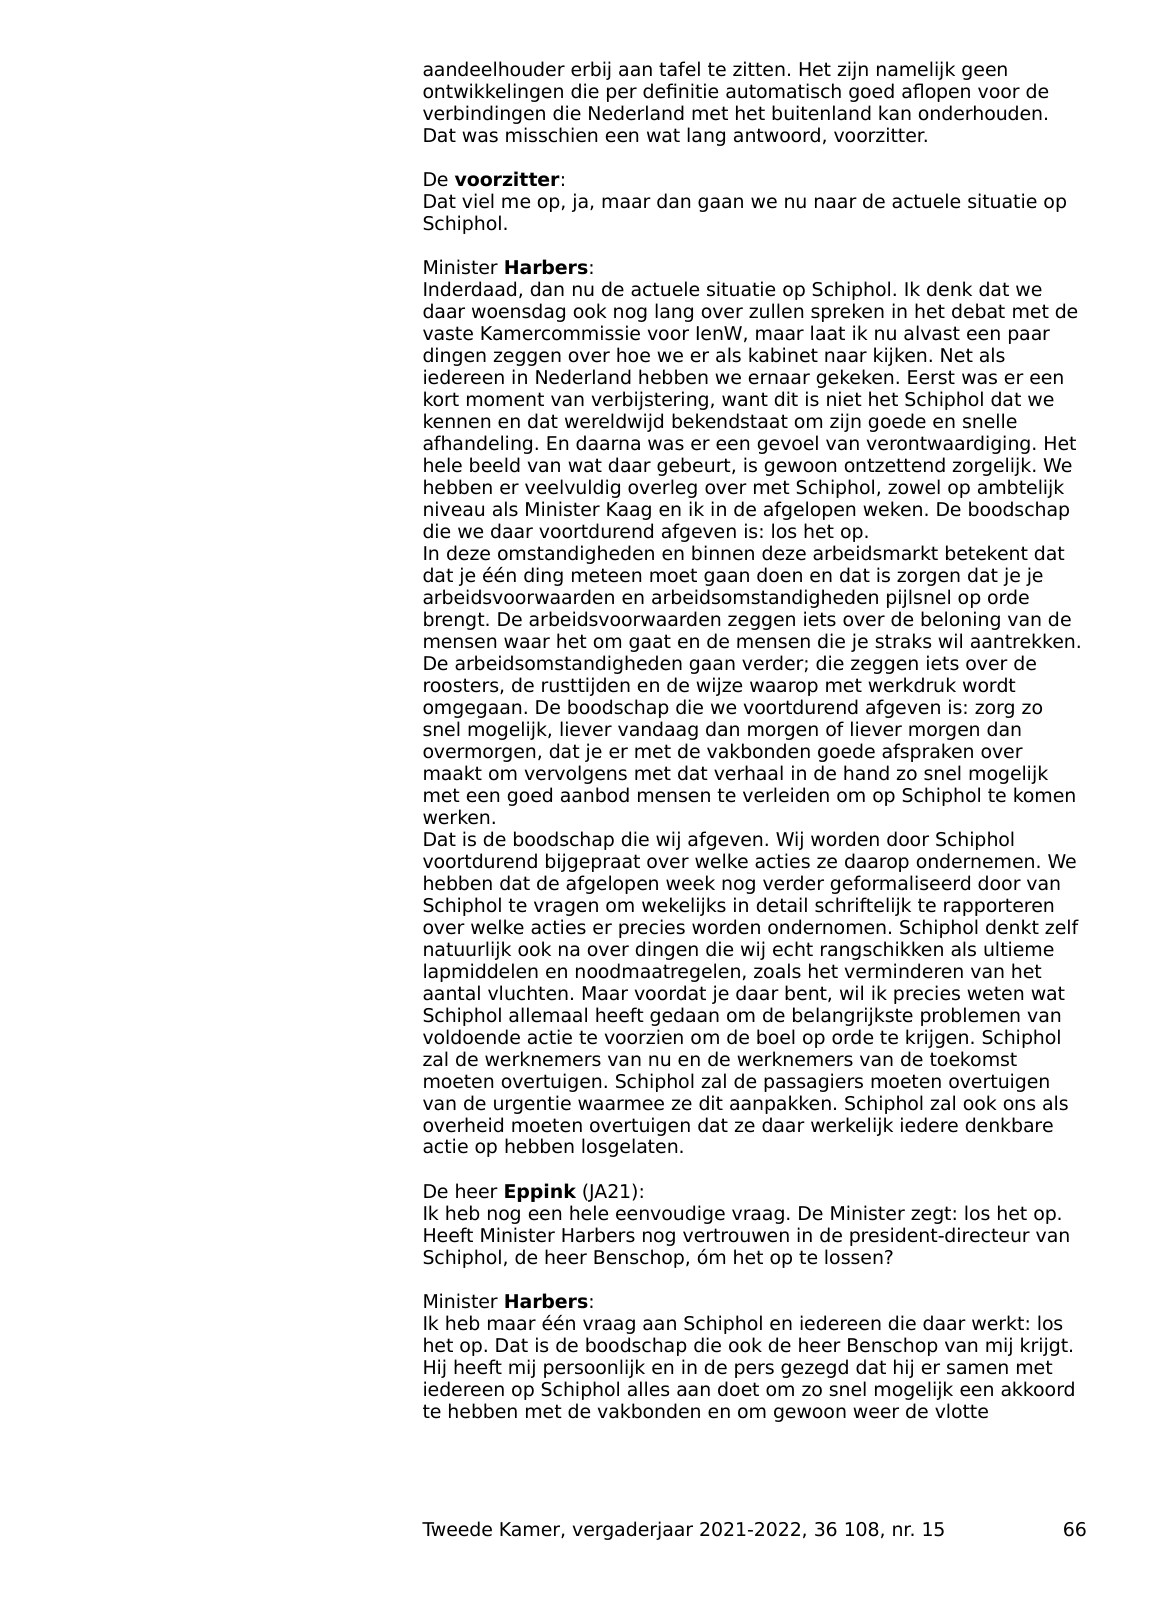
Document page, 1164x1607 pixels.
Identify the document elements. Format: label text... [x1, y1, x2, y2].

text Ik heb maar één vraag aan Schiphol en iedereen die daar werkt: los het op. Dat is de boodschap die ook de heer Benschop van mij krijgt. Hij heeft mij persoonlijk en in de pers gezegd dat hij er samen met iedereen op Schiphol alles aan doet om zo snel mogelijk een akkoord te hebben met de vakbonden en om gewoon weer de vlotte [422, 1313, 1087, 1423]
text Dat is de boodschap die wij afgeven. Wij worden door Schiphol voortdurend bijgepraat over welke acties ze daarop ondernemen. We hebben dat de afgelopen week nog verder geformaliseerd door van Schiphol te vragen om wekelijks in detail schriftelijk te rapporteren over welke acties er precies worden ondernomen. Schiphol denkt zelf natuurlijk ook na over dingen die wij echt rangschikken als ultieme lapmiddelen en noodmaatregelen, zoals het verminderen van het aantal vluchten. Maar voordat je daar bent, wil ik precies weten wat Schiphol allemaal heeft gedaan om de belangrijkste problemen van voldoende actie te voorzien om de boel op orde te krijgen. Schiphol zal de werknemers van nu en de werknemers van de toekomst moeten overtuigen. Schiphol zal de passagiers moeten overtuigen van de urgentie waarmee ze dit aanpakken. Schiphol zal ook ons als overheid moeten overtuigen dat ze daar werkelijk iedere denkbare actie op hebben losgelaten. [422, 829, 1087, 1158]
text Dat viel me op, ja, maar dan gaan we nu naar de actuele situatie op Schiphol. [422, 191, 1087, 235]
text aandeelhouder erbij aan tafel te zitten. Het zijn namelijk geen ontwikkelingen die per definitie automatisch goed aflopen voor de verbindingen die Nederland met het buitenland kan onderhouden. Dat was misschien een wat lang antwoord, voorzitter. [422, 59, 1087, 147]
text Minister Harbers: [422, 1291, 1087, 1313]
text De voorzitter: [422, 169, 1087, 191]
text Inderdaad, dan nu de actuele situatie op Schiphol. Ik denk dat we daar woensdag ook nog lang over zullen spreken in het debat met de vaste Kamercommissie voor IenW, maar laat ik nu alvast een paar dingen zeggen over hoe we er als kabinet naar kijken. Net als iedereen in Nederland hebben we ernaar gekeken. Eerst was er een kort moment van verbijstering, want dit is niet het Schiphol dat we kennen en dat wereldwijd bekendstaat om zijn goede en snelle afhandeling. En daarna was er een gevoel van verontwaardiging. Het hele beeld van wat daar gebeurt, is gewoon ontzettend zorgelijk. We hebben er veelvuldig overleg over met Schiphol, zowel op ambtelijk niveau als Minister Kaag en ik in de afgelopen weken. De boodschap die we daar voortdurend afgeven is: los het op. [422, 279, 1087, 543]
text Ik heb nog een hele eenvoudige vraag. De Minister zegt: los het op. Heeft Minister Harbers nog vertrouwen in de president-directeur van Schiphol, de heer Benschop, óm het op te lossen? [422, 1203, 1087, 1268]
text In deze omstandigheden en binnen deze arbeidsmarkt betekent dat dat je één ding meteen moet gaan doen en dat is zorgen dat je je arbeidsvoorwaarden en arbeidsomstandigheden pijlsnel op orde brengt. De arbeidsvoorwaarden zeggen iets over de beloning van de mensen waar het om gaat en de mensen die je straks wil aantrekken. De arbeidsomstandigheden gaan verder; die zeggen iets over de roosters, de rusttijden en de wijze waarop met werkdruk wordt omgegaan. De boodschap die we voortdurend afgeven is: zorg zo snel mogelijk, liever vandaag dan morgen of liever morgen dan overmorgen, dat je er met de vakbonden goede afspraken over maakt om vervolgens met dat verhaal in de hand zo snel mogelijk met een goed aanbod mensen te verleiden om op Schiphol te komen werken. [422, 543, 1087, 829]
text De heer Eppink (JA21): [422, 1181, 1087, 1203]
text Minister Harbers: [422, 257, 1087, 279]
